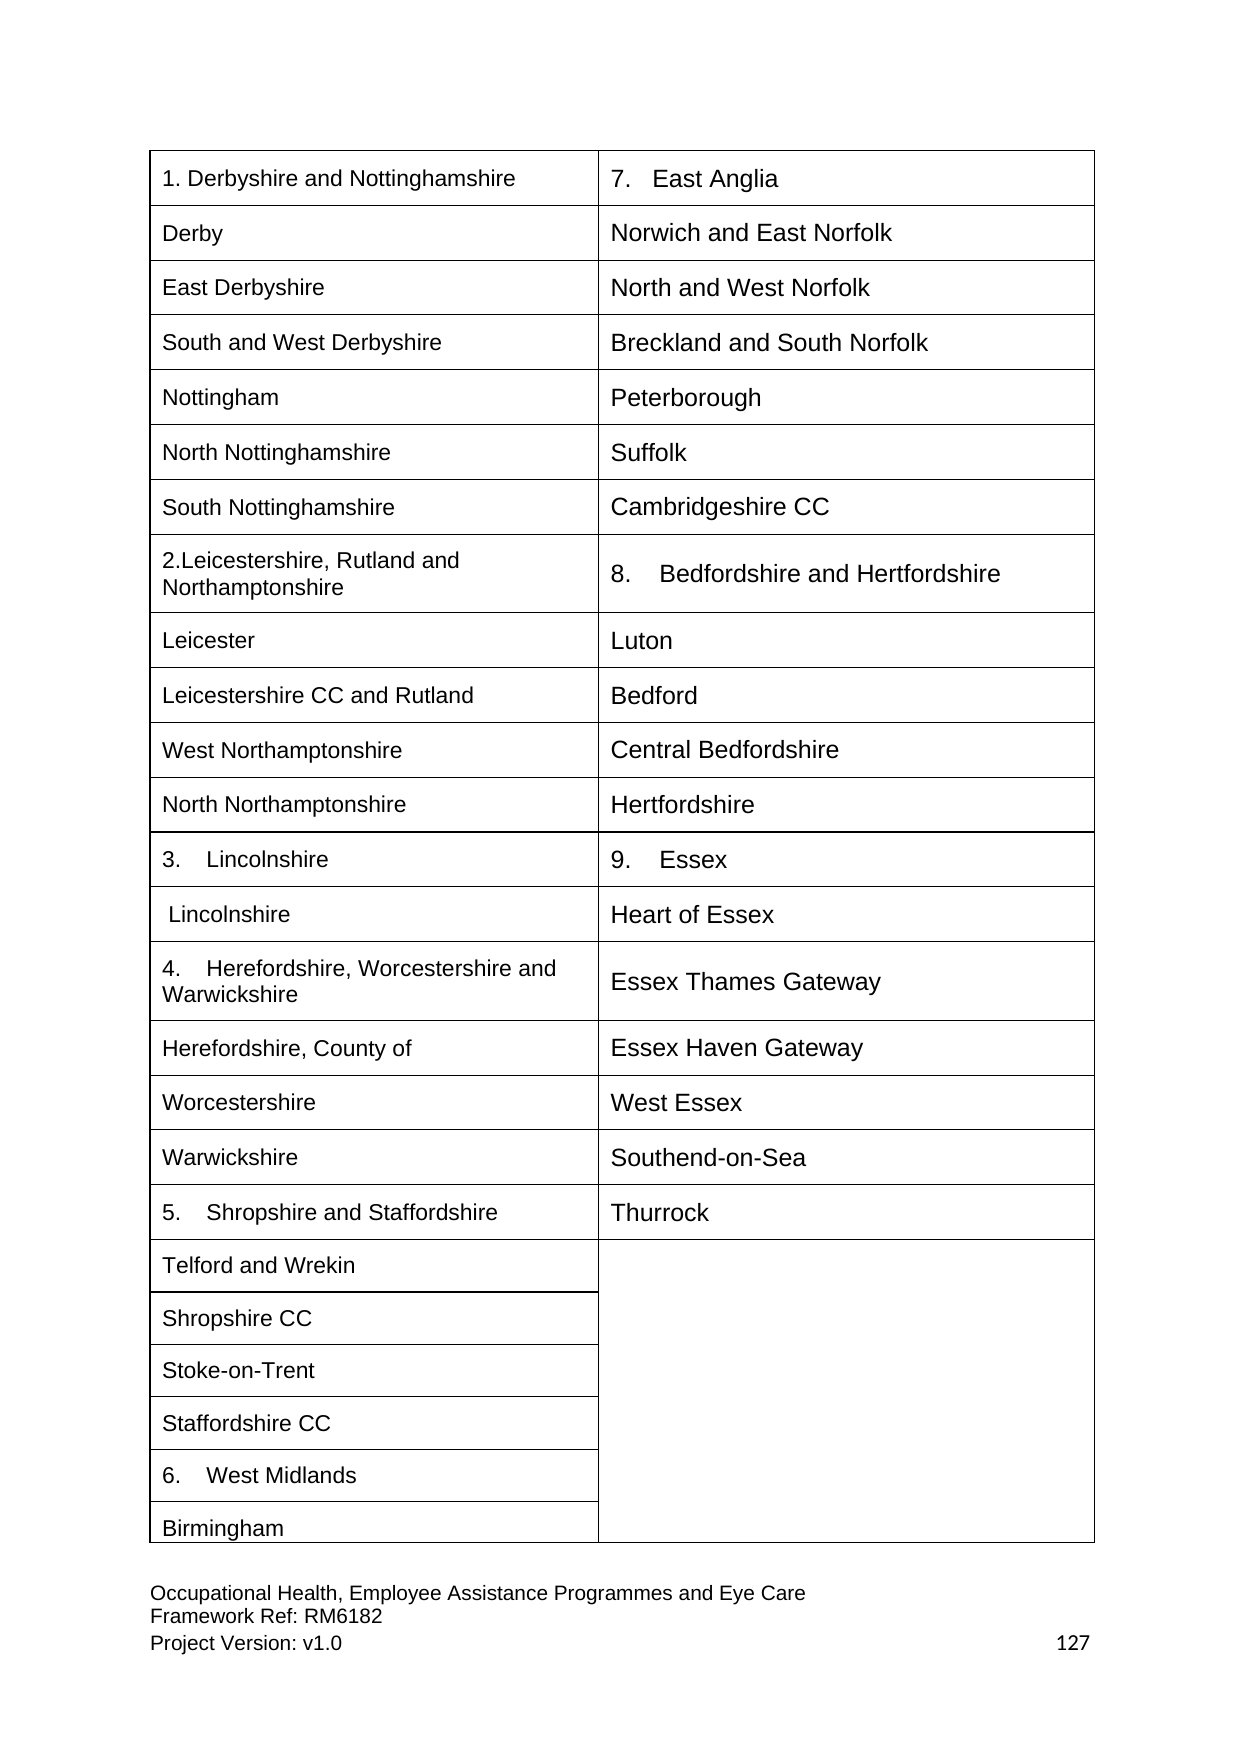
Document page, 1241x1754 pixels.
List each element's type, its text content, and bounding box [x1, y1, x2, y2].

table_cell 9. Essex [599, 833, 1094, 886]
table_cell Leicester [151, 613, 598, 667]
table_cell Shropshire CC [151, 1293, 598, 1344]
table_cell Birmingham [151, 1502, 598, 1542]
table_cell 7. East Anglia [599, 151, 1094, 205]
table_cell Leicestershire CC and Rutland [151, 668, 598, 722]
table_cell Southend-on-Sea [599, 1130, 1094, 1184]
table_cell North Northamptonshire [151, 778, 598, 831]
table_cell Lincolnshire [151, 887, 598, 941]
table_cell West Northamptonshire [151, 723, 598, 777]
table_cell East Derbyshire [151, 261, 598, 314]
table_cell 5. Shropshire and Staffordshire [151, 1185, 598, 1239]
table_cell Cambridgeshire CC [599, 480, 1094, 533]
table_cell Hertfordshire [599, 778, 1094, 831]
table_cell 8. Bedfordshire and Hertfordshire [599, 535, 1094, 612]
table_cell West Essex [599, 1076, 1094, 1129]
table_cell 3. Lincolnshire [151, 833, 598, 886]
table_cell Thurrock [599, 1185, 1094, 1239]
table_cell Staffordshire CC [151, 1397, 598, 1448]
table_cell Herefordshire, County of [151, 1021, 598, 1074]
table_cell Luton [599, 613, 1094, 667]
table_cell North and West Norfolk [599, 261, 1094, 314]
table_cell 6. West Midlands [151, 1450, 598, 1501]
table_cell Warwickshire [151, 1130, 598, 1184]
table_cell Worcestershire [151, 1076, 598, 1129]
table_cell Stoke-on-Trent [151, 1345, 598, 1396]
table_cell Essex Haven Gateway [599, 1021, 1094, 1074]
table_cell Derby [151, 206, 598, 259]
table_cell South and West Derbyshire [151, 315, 598, 369]
table_cell Nottingham [151, 370, 598, 424]
table_cell 4. Herefordshire, Worcestershire and Warwickshire [151, 942, 598, 1020]
table_cell Norwich and East Norfolk [599, 206, 1094, 259]
table_cell Telford and Wrekin [151, 1240, 598, 1291]
table_cell 1. Derbyshire and Nottinghamshire [151, 151, 598, 205]
table_cell Suffolk [599, 425, 1094, 479]
table_cell Heart of Essex [599, 887, 1094, 941]
table_cell Bedford [599, 668, 1094, 722]
table_cell North Nottinghamshire [151, 425, 598, 479]
table_cell [599, 1240, 1094, 1542]
table_cell Central Bedfordshire [599, 723, 1094, 777]
table_cell Peterborough [599, 370, 1094, 424]
table_cell 2.Leicestershire, Rutland and Northamptonshire [151, 535, 598, 612]
table_cell South Nottinghamshire [151, 480, 598, 533]
table_cell Breckland and South Norfolk [599, 315, 1094, 369]
table_cell Essex Thames Gateway [599, 942, 1094, 1020]
